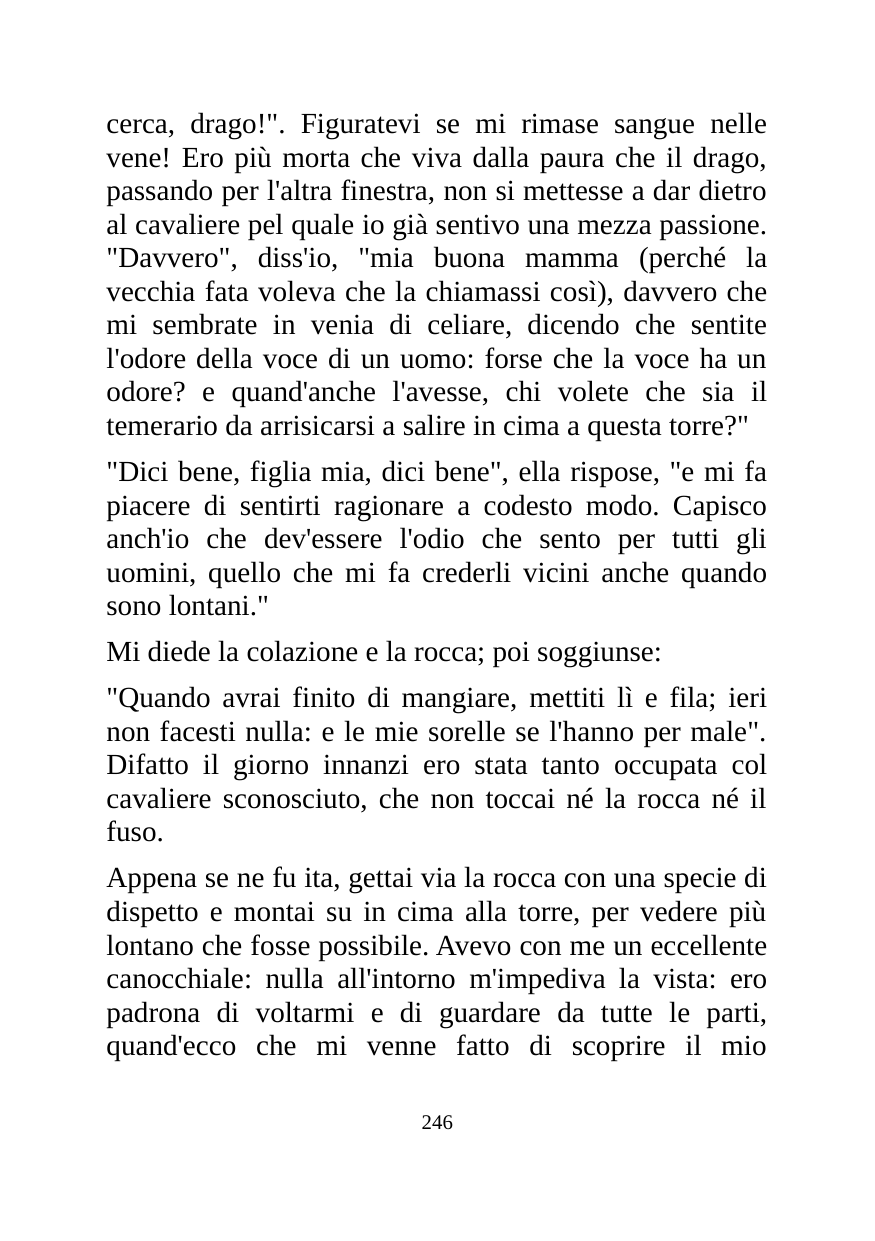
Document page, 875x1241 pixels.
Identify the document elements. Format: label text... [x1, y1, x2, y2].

text Mi diede la colazione e la rocca; poi soggiunse: [106, 634, 768, 668]
text "Dici bene, figlia mia, dici bene", ella rispose, "e mi fa piacere di sentirti ragionare a codesto modo. Capisco anch'io che dev'essere l'odio che sento per tutti gli uomini, quello che mi fa crederli vicini anche quando sono lontani." [106, 454, 768, 622]
text Appena se ne fu ita, gettai via la rocca con una specie di dispetto e montai su in cima alla torre, per vedere più lontano che fosse possibile. Avevo con me un eccellente canocchiale: nulla all'intorno m'impediva la vista: ero padrona di voltarmi e di guardare da tutte le parti, quand'ecco che mi venne fatto di scoprire il mio [106, 861, 768, 1062]
text "Quando avrai finito di mangiare, mettiti lì e fila; ieri non facesti nulla: e le mie sorelle se l'hanno per male". Difatto il giorno innanzi ero stata tanto occupata col cavaliere sconosciuto, che non toccai né la rocca né il fuso. [106, 680, 768, 848]
text cerca, drago!". Figuratevi se mi rimase sangue nelle vene! Ero più morta che viva dalla paura che il drago, passando per l'altra finestra, non si mettesse a dar dietro al cavaliere pel quale io già sentivo una mezza passione. "Davvero", diss'io, "mia buona mamma (perché la vecchia fata voleva che la chiamassi così), davvero che mi sembrate in venia di celiare, dicendo che sentite l'odore della voce di un uomo: forse che la voce ha un odore? e quand'anche l'avesse, chi volete che sia il temerario da arrisicarsi a salire in cima a questa torre?" [106, 106, 768, 442]
